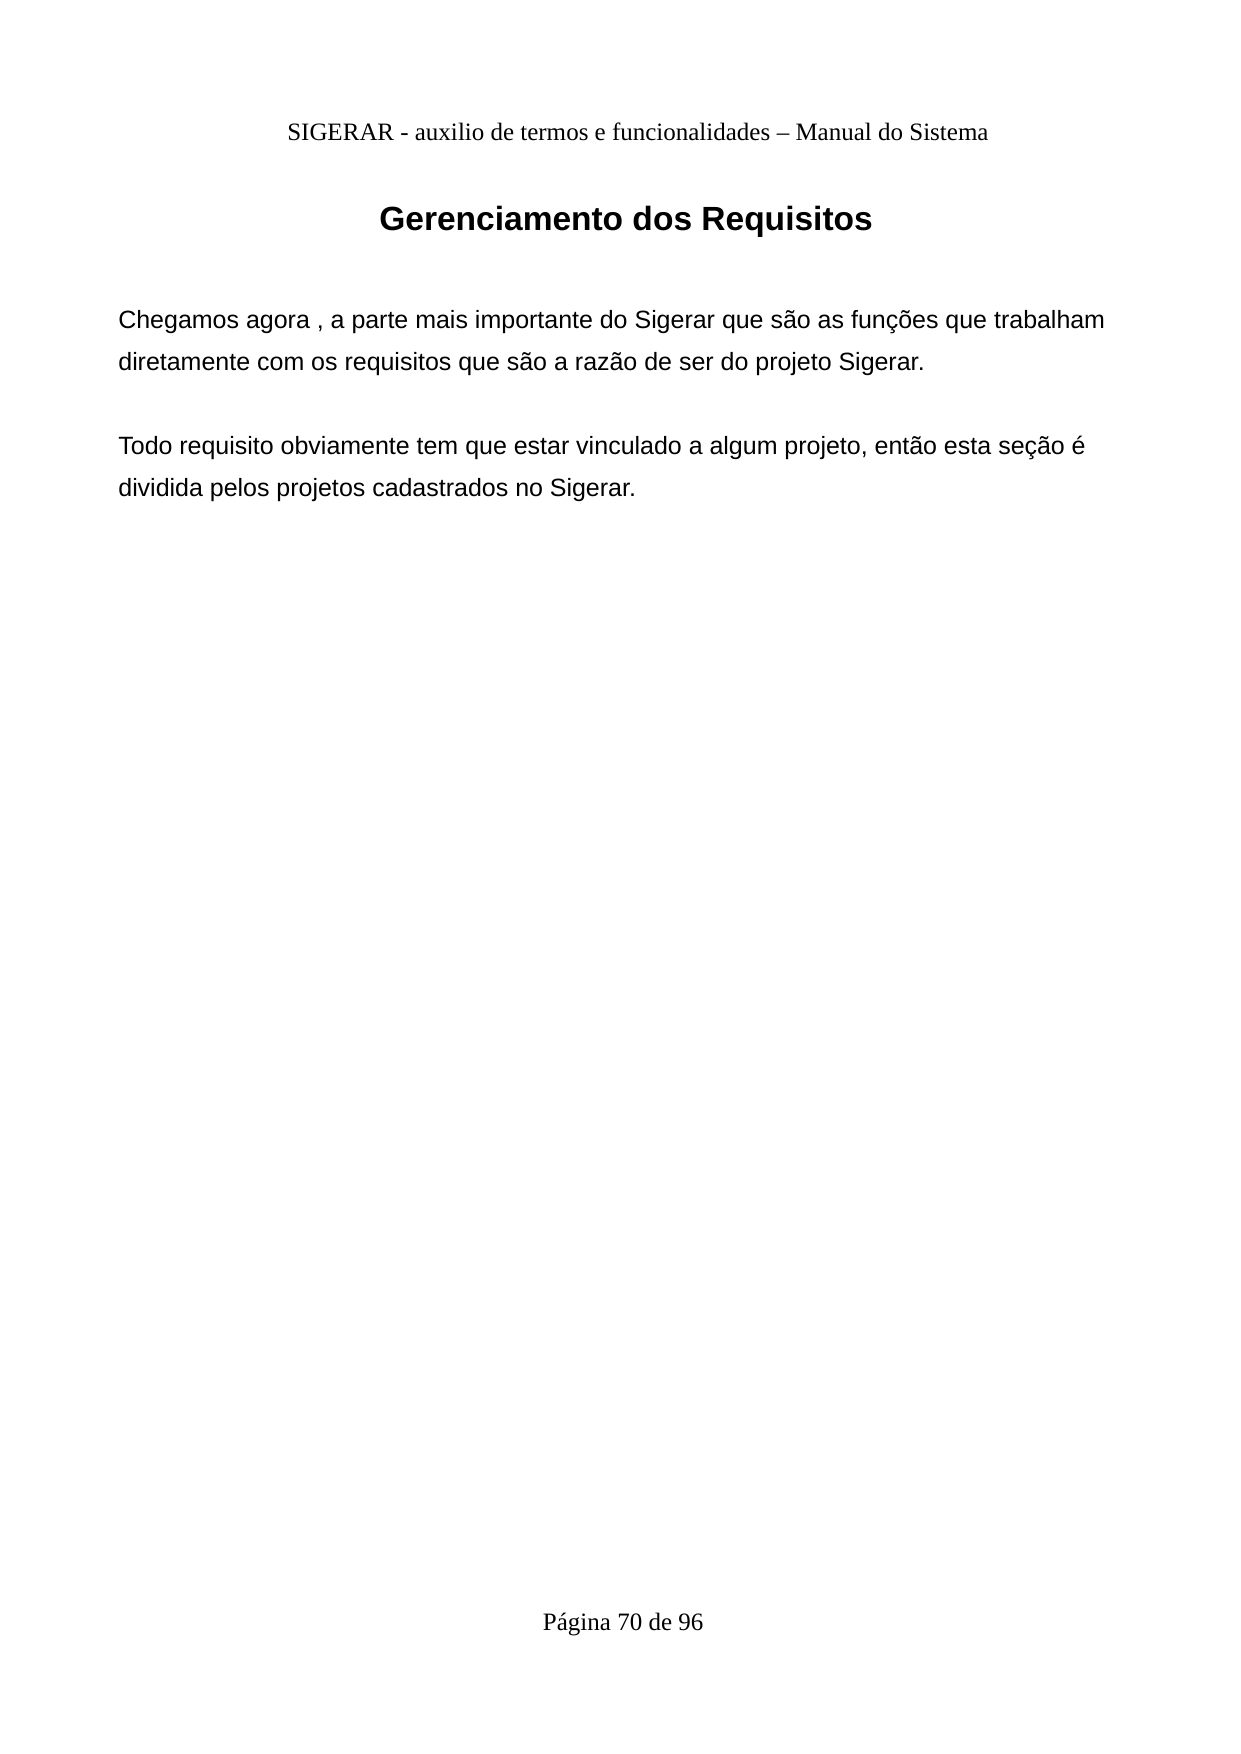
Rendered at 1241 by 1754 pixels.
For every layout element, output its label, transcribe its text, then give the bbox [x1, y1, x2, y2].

text Todo requisito obviamente tem que estar vinculado a algum projeto, então esta seção é dividida pelos projetos cadastrados no Sigerar. [118, 432, 1134, 502]
text Chegamos agora , a parte mais importante do Sigerar que são as funções que trabalham diretamente com os requisitos que são a razão de ser do projeto Sigerar. [118, 306, 1134, 376]
subtitle Gerenciamento dos Requisitos [118, 200, 1134, 238]
